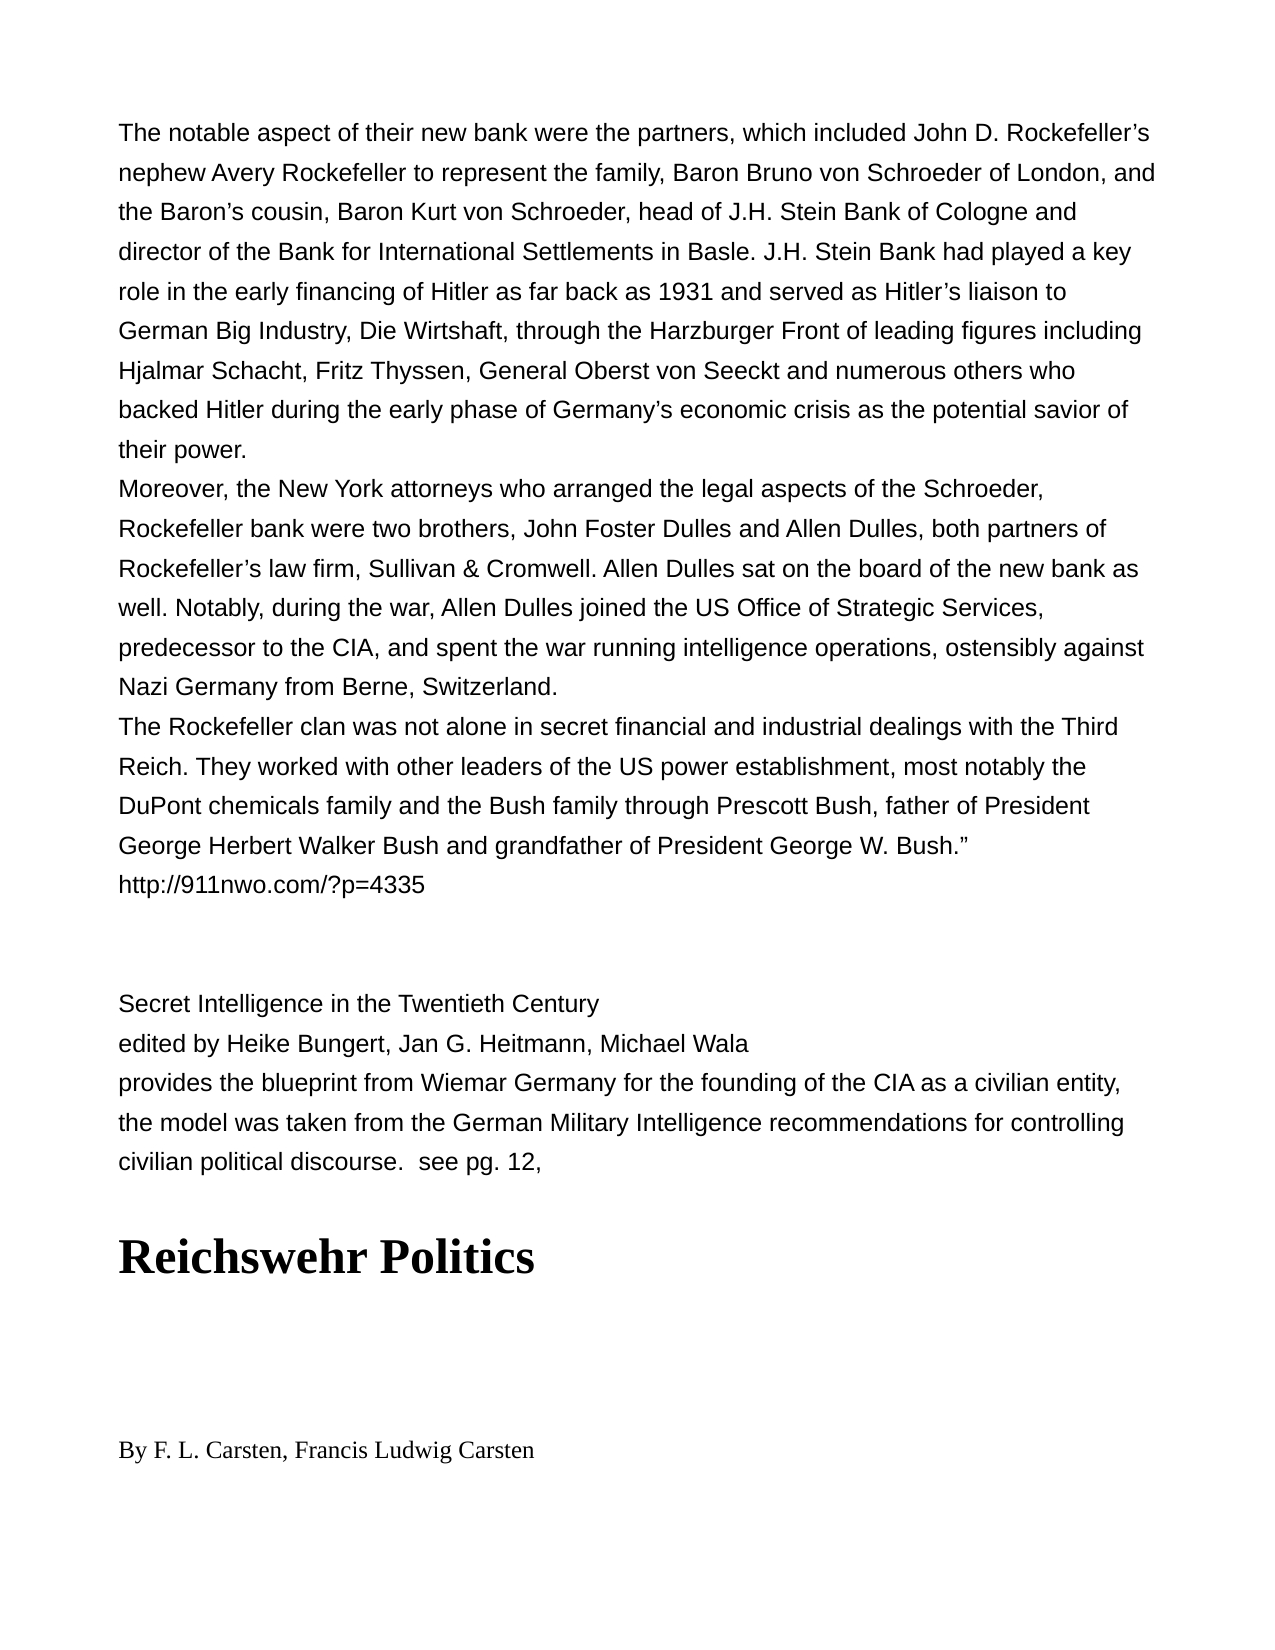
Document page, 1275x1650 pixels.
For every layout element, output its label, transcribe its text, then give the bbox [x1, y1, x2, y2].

text edited by Heike Bungert, Jan G. Heitmann, Michael Wala [118, 1028, 1157, 1057]
text http://911nwo.com/?p=4335 [118, 870, 1157, 899]
text The notable aspect of their new bank were the partners, which included John D. Rockefeller’s nephew Avery Rockefeller to represent the family, Baron Bruno von Schroeder of London, and the Baron’s cousin, Baron Kurt von Schroeder, head of J.H. Stein Bank of Cologne and director of the Bank for International Settlements in Basle. J.H. Stein Bank had played a key role in the early financing of Hitler as far back as 1931 and served as Hitler’s liaison to German Big Industry, Die Wirtshaft, through the Harzburger Front of leading figures including Hjalmar Schacht, Fritz Thyssen, General Oberst von Seeckt and numerous others who backed Hitler during the early phase of Germany’s economic crisis as the potential savior of their power. [118, 118, 1157, 463]
text Moreover, the New York attorneys who arranged the legal aspects of the Schroeder, Rockefeller bank were two brothers, John Foster Dulles and Allen Dulles, both partners of Rockefeller’s law firm, Sullivan & Cromwell. Allen Dulles sat on the board of the new bank as well. Notably, during the war, Allen Dulles joined the US Office of Strategic Services, predecessor to the CIA, and spent the war running intelligence operations, ostensibly against Nazi Germany from Berne, Switzerland. [118, 474, 1157, 701]
text By F. L. Carsten, Francis Ludwig Carsten [118, 1435, 1157, 1464]
text Secret Intelligence in the Twentieth Century [118, 989, 1157, 1018]
text provides the blueprint from Wiemar Germany for the founding of the CIA as a civilian entity, the model was taken from the German Military Intelligence recommendations for controlling civilian political discourse. see pg. 12, [118, 1068, 1157, 1176]
text Reichswehr Politics [118, 1226, 1157, 1284]
text The Rockefeller clan was not alone in secret financial and industrial dealings with the Third Reich. They worked with other leaders of the US power establishment, most notably the DuPont chemicals family and the Bush family through Prescott Bush, father of President George Herbert Walker Bush and grandfather of President George W. Bush.” [118, 712, 1157, 859]
